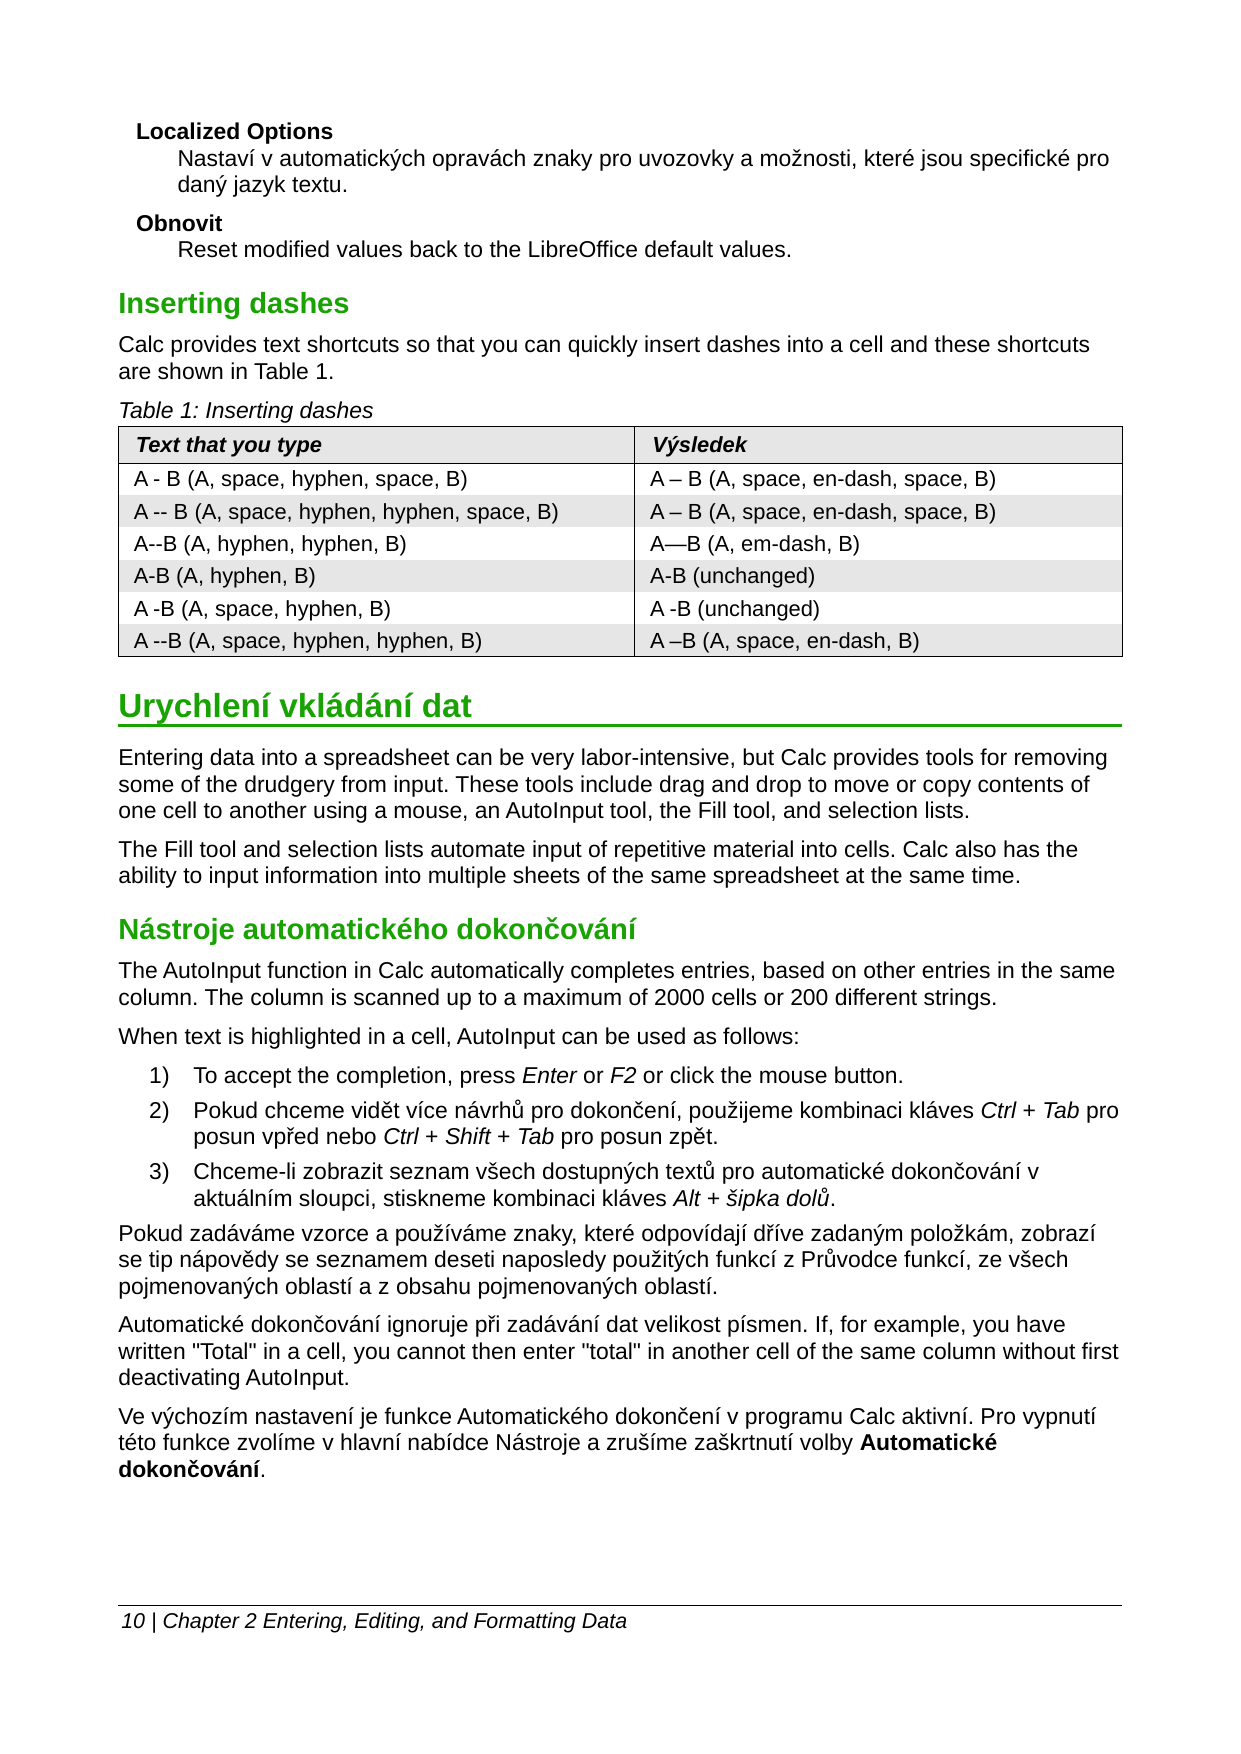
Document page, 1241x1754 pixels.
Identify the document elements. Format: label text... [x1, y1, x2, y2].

table_cell A -B (unchanged) [635, 592, 1122, 624]
list Chceme-li zobrazit seznam všech dostupných textů pro automatické dokončování v aktuálním sloupci, stiskneme kombinaci kláves Alt + šipka dolů. [169, 1158, 1122, 1211]
text The Fill tool and selection lists automate input of repetitive material into cells. Calc also has the ability to input information into multiple sheets of the same spreadsheet at the same time. [118, 836, 1122, 888]
table_cell A – B (A, space, en-dash, space, B) [635, 495, 1122, 527]
table_cell A-B (unchanged) [635, 560, 1122, 592]
text Ve výchozím nastavení je funkce Automatického dokončení v programu Calc aktivní. Pro vypnutí této funkce zvolíme v hlavní nabídce Nástroje a zrušíme zaškrtnutí volby Automatické dokončování. [118, 1403, 1122, 1482]
text Entering data into a spreadsheet can be very labor-intensive, but Calc provides tools for removing some of the drudgery from input. These tools include drag and drop to move or copy contents of one cell to another using a mouse, an AutoInput tool, the Fill tool, and selection lists. [118, 744, 1122, 823]
text The AutoInput function in Calc automatically completes entries, based on other entries in the same column. The column is scanned up to a maximum of 2000 cells or 200 different strings. [118, 957, 1122, 1010]
text Pokud zadáváme vzorce a používáme znaky, které odpovídají dříve zadaným položkám, zobrazí se tip nápovědy se seznamem deseti naposledy použitých funkcí z Průvodce funkcí, ze všech pojmenovaných oblastí a z obsahu pojmenovaných oblastí. [118, 1220, 1122, 1299]
table_cell A -B (A, space, hyphen, B) [119, 592, 634, 624]
text Localized Options [136, 118, 1122, 144]
table_cell A --B (A, space, hyphen, hyphen, B) [119, 624, 634, 656]
text Calc provides text shortcuts so that you can quickly insert dashes into a cell and these shortcuts are shown in Table 1. [118, 331, 1122, 384]
table_cell A-B (A, hyphen, B) [119, 560, 634, 592]
text Nastaví v automatických opravách znaky pro uvozovky a možnosti, které jsou specifické pro daný jazyk textu. [177, 144, 1122, 197]
table_header Text that you type [119, 427, 634, 463]
text When text is highlighted in a cell, AutoInput can be used as follows: [118, 1023, 1122, 1049]
table_cell A -- B (A, space, hyphen, hyphen, space, B) [119, 495, 634, 527]
subtitle Urychlení vkládání dat [118, 686, 1122, 724]
subtitle Nástroje automatického dokončování [118, 912, 1122, 946]
table_cell A--B (A, hyphen, hyphen, B) [119, 527, 634, 559]
table_cell A - B (A, space, hyphen, space, B) [119, 464, 634, 495]
text Table 1: Inserting dashes [118, 397, 1122, 423]
table_cell A – B (A, space, en-dash, space, B) [635, 464, 1122, 495]
list Pokud chceme vidět více návrhů pro dokončení, použijeme kombinaci kláves Ctrl + Tab pro posun vpřed nebo Ctrl + Shift + Tab pro posun zpět. [169, 1097, 1122, 1149]
text Automatické dokončování ignoruje při zadávání dat velikost písmen. If, for example, you have written "Total" in a cell, you cannot then enter "total" in another cell of the same column without first deactivating AutoInput. [118, 1311, 1122, 1391]
table_header Výsledek [635, 427, 1122, 463]
text Reset modified values back to the LibreOffice default values. [177, 236, 1122, 262]
text Obnovit [136, 210, 1122, 236]
subtitle Inserting dashes [118, 286, 1122, 319]
table_cell A –B (A, space, en-dash, B) [635, 624, 1122, 656]
table_cell A—B (A, em-dash, B) [635, 527, 1122, 559]
list To accept the completion, press Enter or F2 or click the mouse button. [169, 1062, 1122, 1088]
